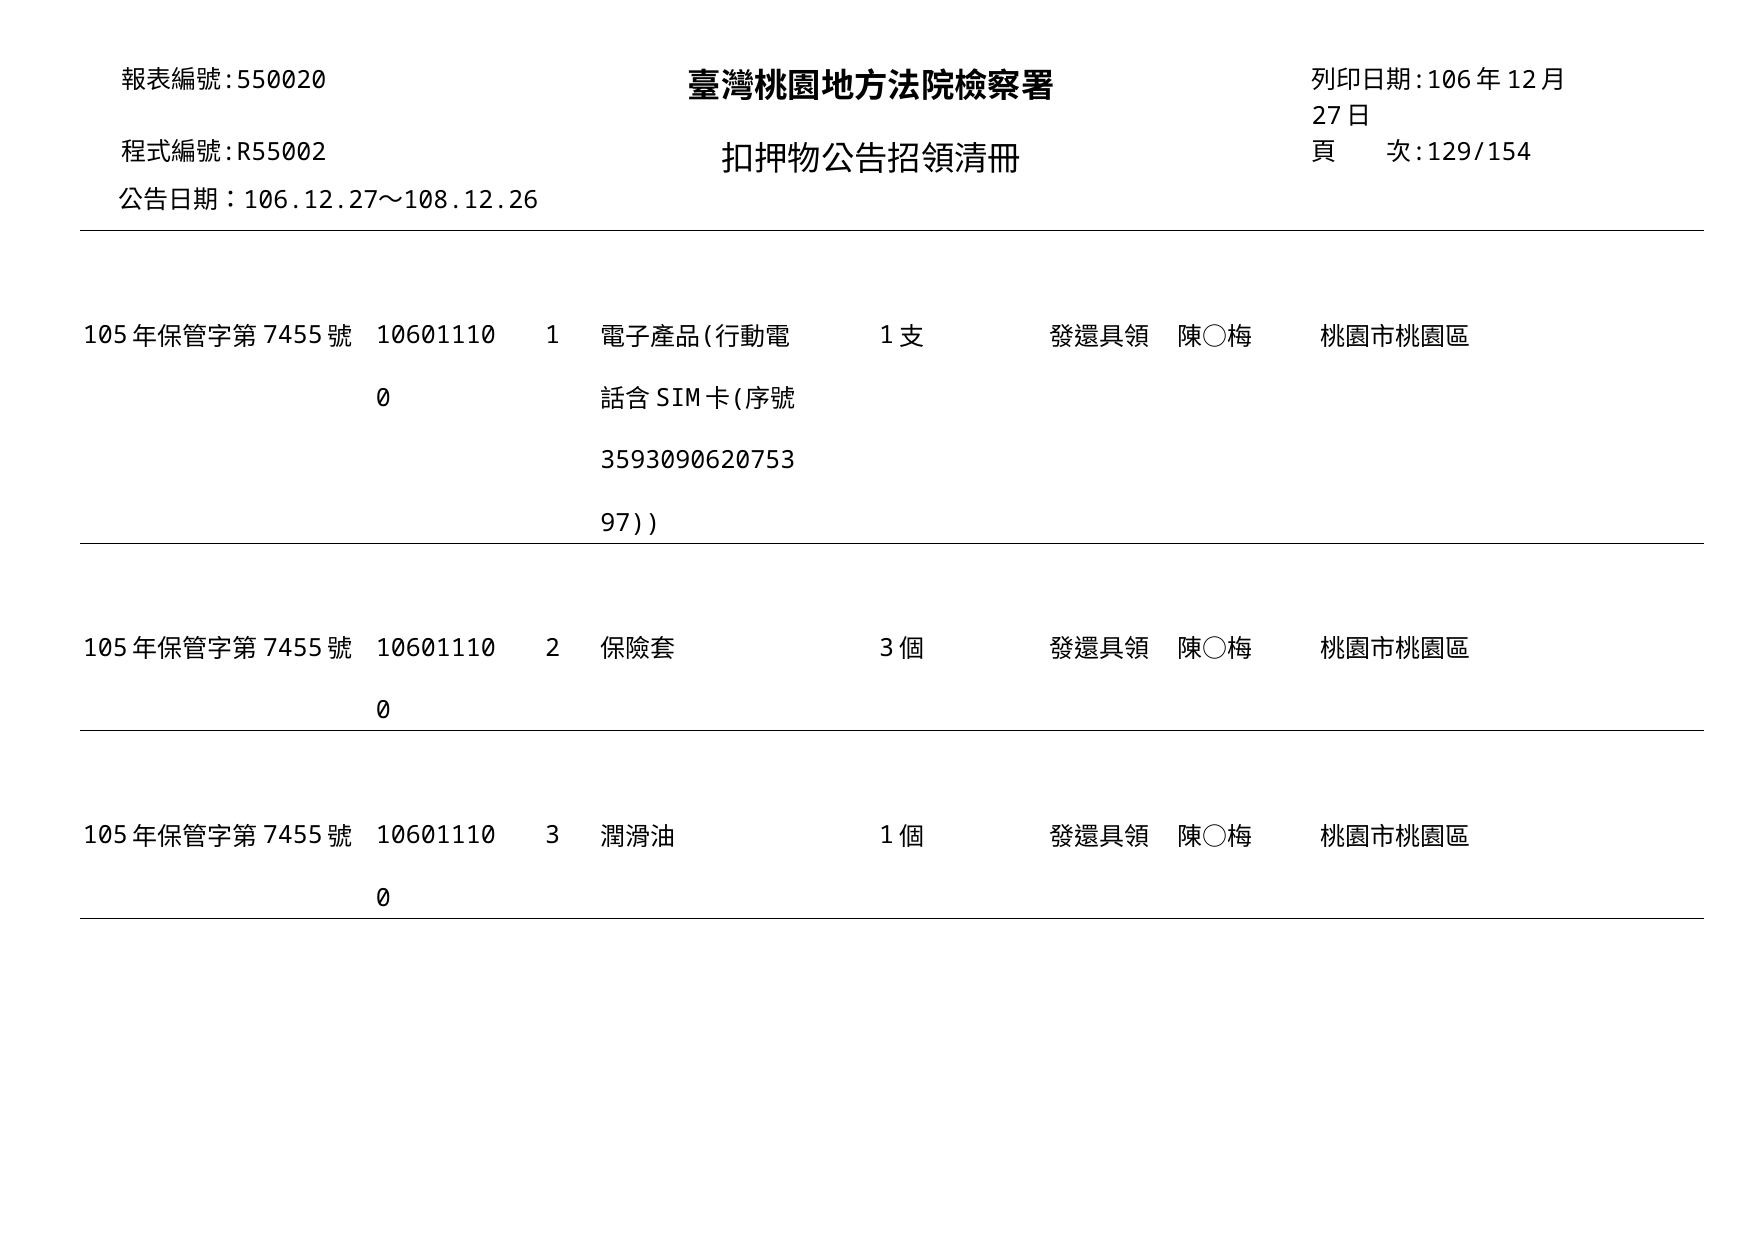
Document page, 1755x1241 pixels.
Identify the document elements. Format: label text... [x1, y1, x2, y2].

table_cell 1個 [808, 731, 927, 917]
table_cell [927, 231, 1046, 542]
table_cell 陳○梅 [1175, 231, 1317, 542]
table_cell 1 [507, 231, 597, 542]
table_cell 3 [507, 731, 597, 917]
table_cell 桃園市桃園區 [1317, 231, 1575, 542]
table_cell 1支 [808, 231, 927, 542]
table_cell [927, 731, 1046, 917]
table_cell 潤滑油 [597, 731, 807, 917]
table_cell 保險套 [597, 544, 807, 730]
table_cell 桃園市桃園區 [1317, 731, 1575, 917]
table_cell 陳○梅 [1175, 544, 1317, 730]
table_cell [1575, 731, 1704, 917]
table_cell 105年保管字第7455號 [80, 731, 373, 917]
table_cell 106011100 [373, 231, 507, 542]
table_cell 發還具領 [1046, 231, 1175, 542]
table_cell [1575, 544, 1704, 730]
table_cell 2 [507, 544, 597, 730]
table_cell [927, 544, 1046, 730]
table_cell 發還具領 [1046, 731, 1175, 917]
table_cell 發還具領 [1046, 544, 1175, 730]
table_cell 3個 [808, 544, 927, 730]
table_cell 105年保管字第7455號 [80, 544, 373, 730]
table_cell [1575, 231, 1704, 542]
table_cell 陳○梅 [1175, 731, 1317, 917]
table_cell 桃園市桃園區 [1317, 544, 1575, 730]
table_cell 電子產品(行動電話含SIM卡(序號359309062075397)) [597, 231, 807, 542]
table_cell 106011100 [373, 544, 507, 730]
table_cell 105年保管字第7455號 [80, 231, 373, 542]
table_cell 106011100 [373, 731, 507, 917]
